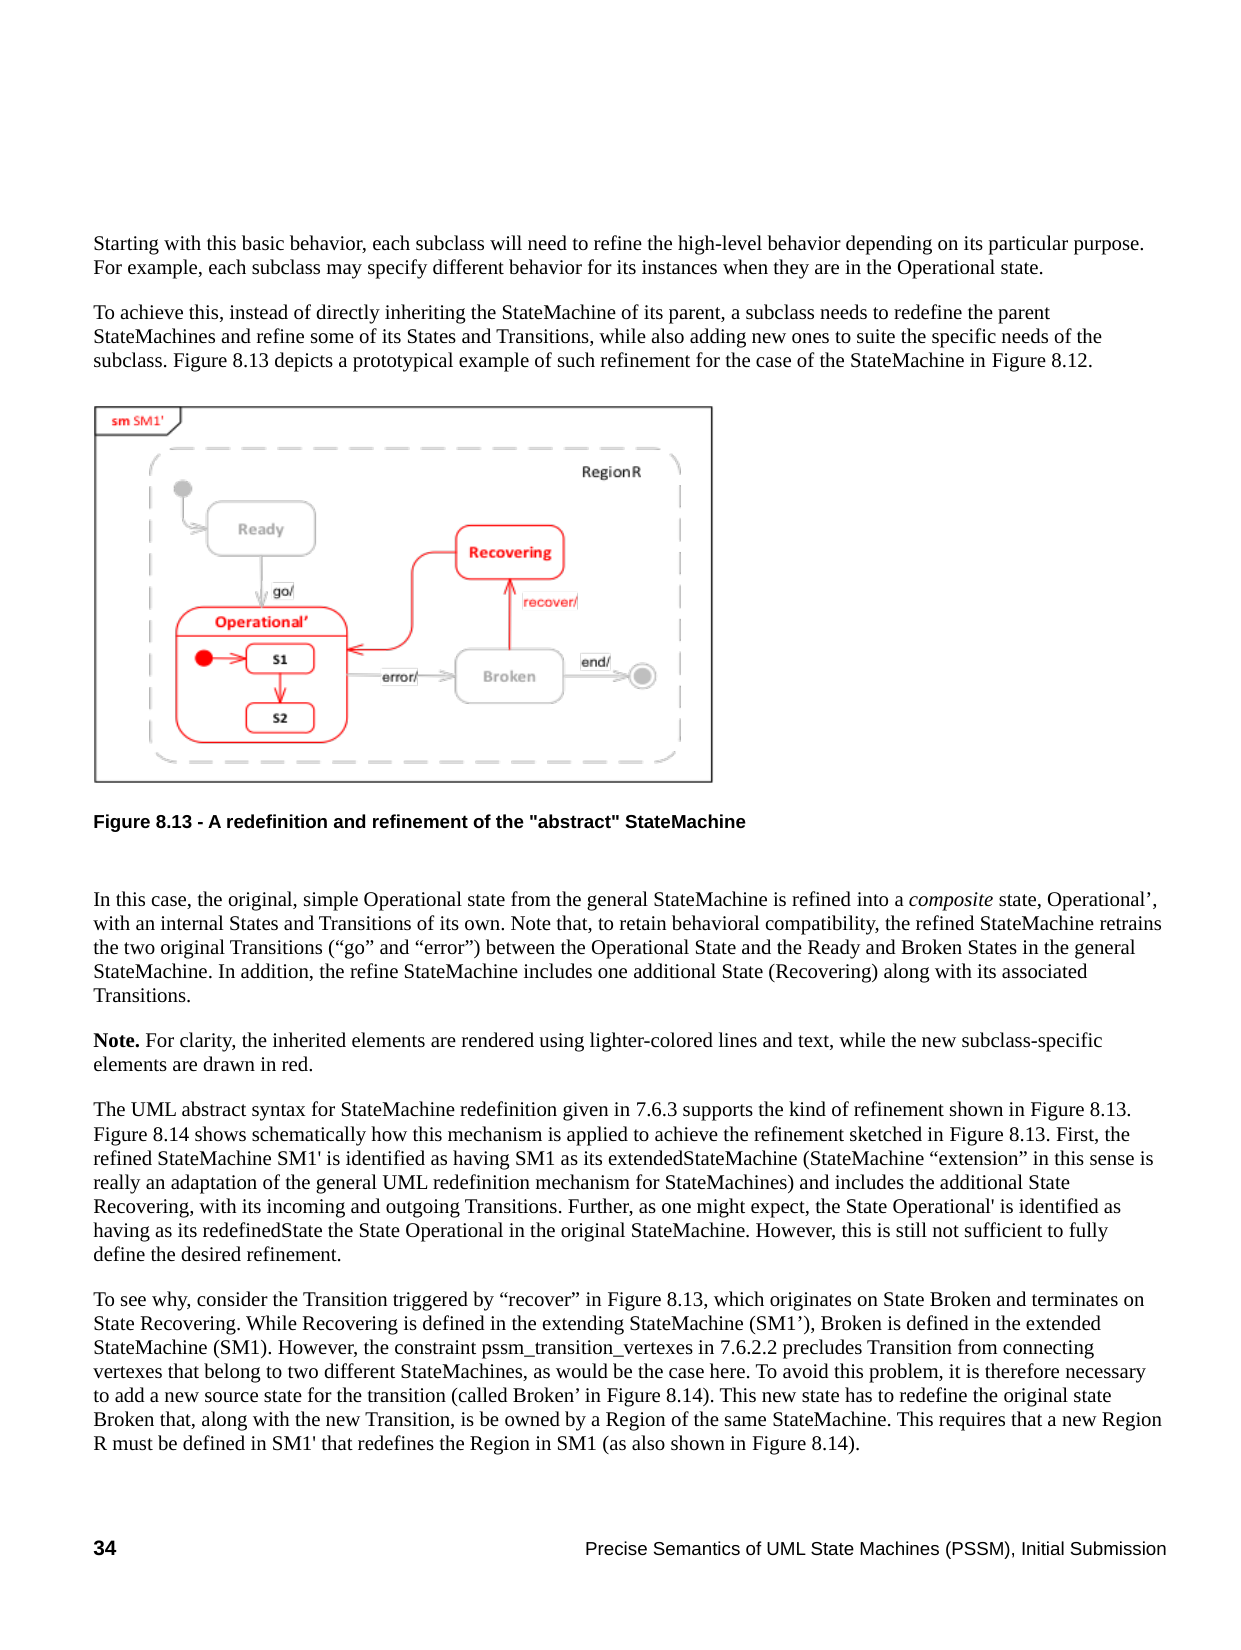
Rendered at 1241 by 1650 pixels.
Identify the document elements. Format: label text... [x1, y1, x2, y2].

text The UML abstract syntax for StateMachine redefinition given in 7.6.3 supports the kind of refinement shown in Figure 8.13. Figure 8.14 shows schematically how this mechanism is applied to achieve the refinement sketched in Figure 8.13. First, the refined StateMachine SM1' is identified as having SM1 as its extendedStateMachine (StateMachine “extension” in this sense is really an adaptation of the general UML redefinition mechanism for StateMachines) and includes the additional State Recovering, with its incoming and outgoing Transitions. Further, as one might expect, the State Operational' is identified as having as its redefinedState the State Operational in the original StateMachine. However, this is still not sufficient to fully define the desired refinement. [93, 1097, 1164, 1266]
text To achieve this, instead of directly inheriting the StateMachine of its parent, a subclass needs to redefine the parent StateMachines and refine some of its States and Transitions, while also adding new ones to suite the specific needs of the subclass. Figure 8.13 depicts a prototypical example of such refinement for the case of the StateMachine in Figure 8.12. [93, 300, 1164, 372]
text Figure 8.13 - A redefinition and refinement of the "abstract" StateMachine [93, 811, 1153, 833]
text Note. For clarity, the inherited elements are rendered using lighter-colored lines and text, while the new subclass-specific elements are drawn in red. [93, 1028, 1164, 1076]
picture [93, 406, 714, 796]
text In this case, the original, simple Operational state from the general StateMachine is refined into a composite state, Operational’, with an internal States and Transitions of its own. Note that, to retain behavioral compatibility, the refined StateMachine retrains the two original Transitions (“go” and “error”) between the Operational State and the Ready and Broken States in the general StateMachine. In addition, the refine StateMachine includes one additional State (Recovering) along with its associated Transitions. [93, 887, 1164, 1007]
text To see why, consider the Transition triggered by “recover” in Figure 8.13, which originates on State Broken and terminates on State Recovering. While Recovering is defined in the extending StateMachine (SM1’), Broken is defined in the extended StateMachine (SM1). However, the constraint pssm_transition_vertexes in 7.6.2.2 precludes Transition from connecting vertexes that belong to two different StateMachines, as would be the case here. To avoid this problem, it is therefore necessary to add a new source state for the transition (called Broken’ in Figure 8.14). This new state has to redefine the original state Broken that, along with the new Transition, is be owned by a Region of the same StateMachine. This requires that a new Region R must be defined in SM1' that redefines the Region in SM1 (as also shown in Figure 8.14). [93, 1287, 1164, 1455]
text Starting with this basic behavior, each subclass will need to refine the high-level behavior depending on its particular purpose. For example, each subclass may specify different behavior for its instances when they are in the Operational state. [93, 231, 1164, 279]
